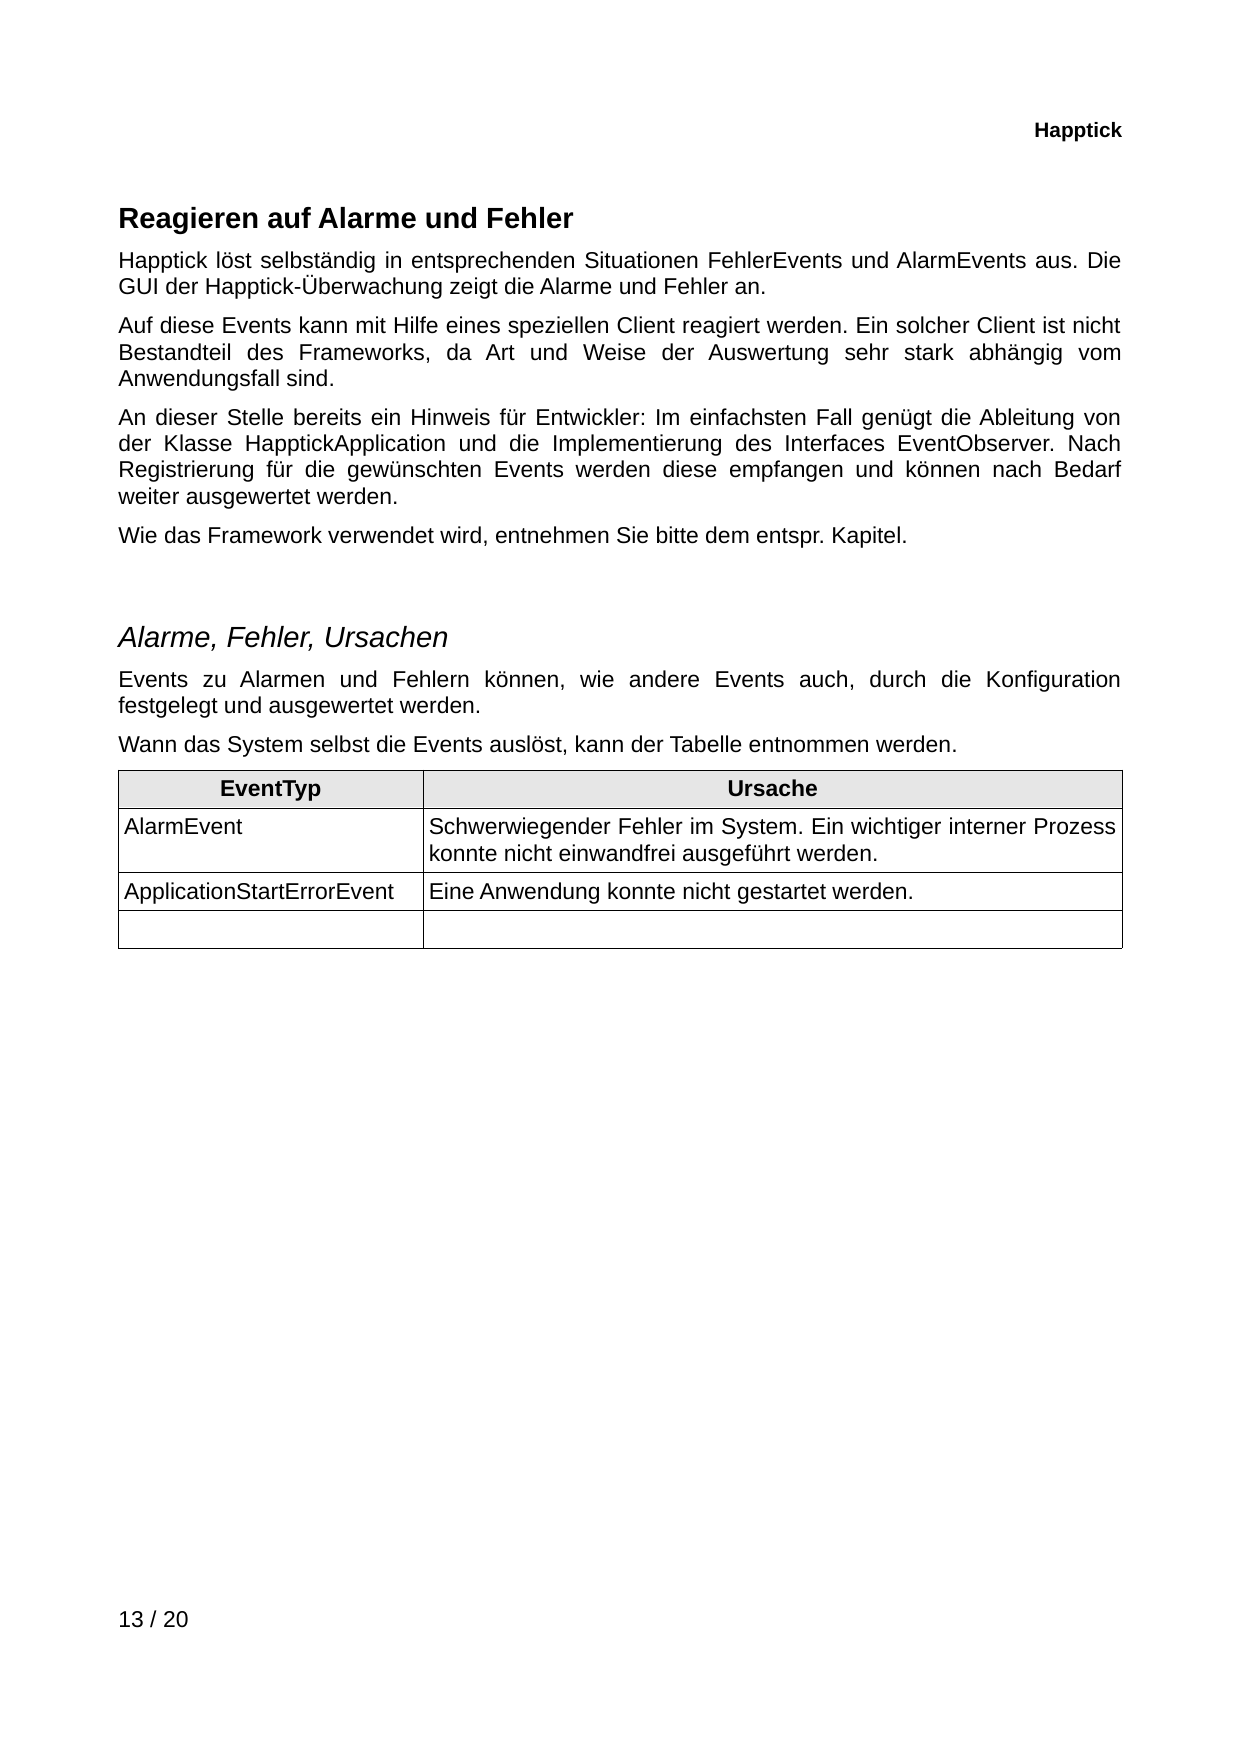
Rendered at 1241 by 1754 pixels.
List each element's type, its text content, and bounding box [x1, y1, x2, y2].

subtitle Reagieren auf Alarme und Fehler [118, 201, 1122, 234]
table_cell Eine Anwendung konnte nicht gestartet werden. [424, 873, 1122, 910]
text An dieser Stelle bereits ein Hinweis für Entwickler: Im einfachsten Fall genügt die Ableitung von der Klasse HapptickApplication und die Implementierung des Interfaces EventObserver. Nach Registrierung für die gewünschten Events werden diese empfangen und können nach Bedarf weiter ausgewertet werden. [118, 404, 1122, 509]
text Happtick löst selbständig in entsprechenden Situationen FehlerEvents und AlarmEvents aus. Die GUI der Happtick-Überwachung zeigt die Alarme und Fehler an. [118, 247, 1122, 300]
table_cell Schwerwiegender Fehler im System. Ein wichtiger interner Prozess konnte nicht einwandfrei ausgeführt werden. [424, 809, 1122, 872]
table_header Ursache [424, 771, 1122, 807]
text Events zu Alarmen und Fehlern können, wie andere Events auch, durch die Konfiguration festgelegt und ausgewertet werden. [118, 666, 1122, 718]
table_cell ApplicationStartErrorEvent [119, 873, 423, 910]
table_cell [119, 911, 423, 948]
table_header EventTyp [119, 771, 423, 807]
subtitle Alarme, Fehler, Ursachen [118, 619, 1122, 653]
text Wann das System selbst die Events auslöst, kann der Tabelle entnommen werden. [118, 731, 1122, 757]
text Wie das Framework verwendet wird, entnehmen Sie bitte dem entspr. Kapitel. [118, 522, 1122, 548]
text Auf diese Events kann mit Hilfe eines speziellen Client reagiert werden. Ein solcher Client ist nicht Bestandteil des Frameworks, da Art und Weise der Auswertung sehr stark abhängig vom Anwendungsfall sind. [118, 312, 1122, 391]
table_cell AlarmEvent [119, 809, 423, 872]
table_cell [424, 911, 1122, 948]
